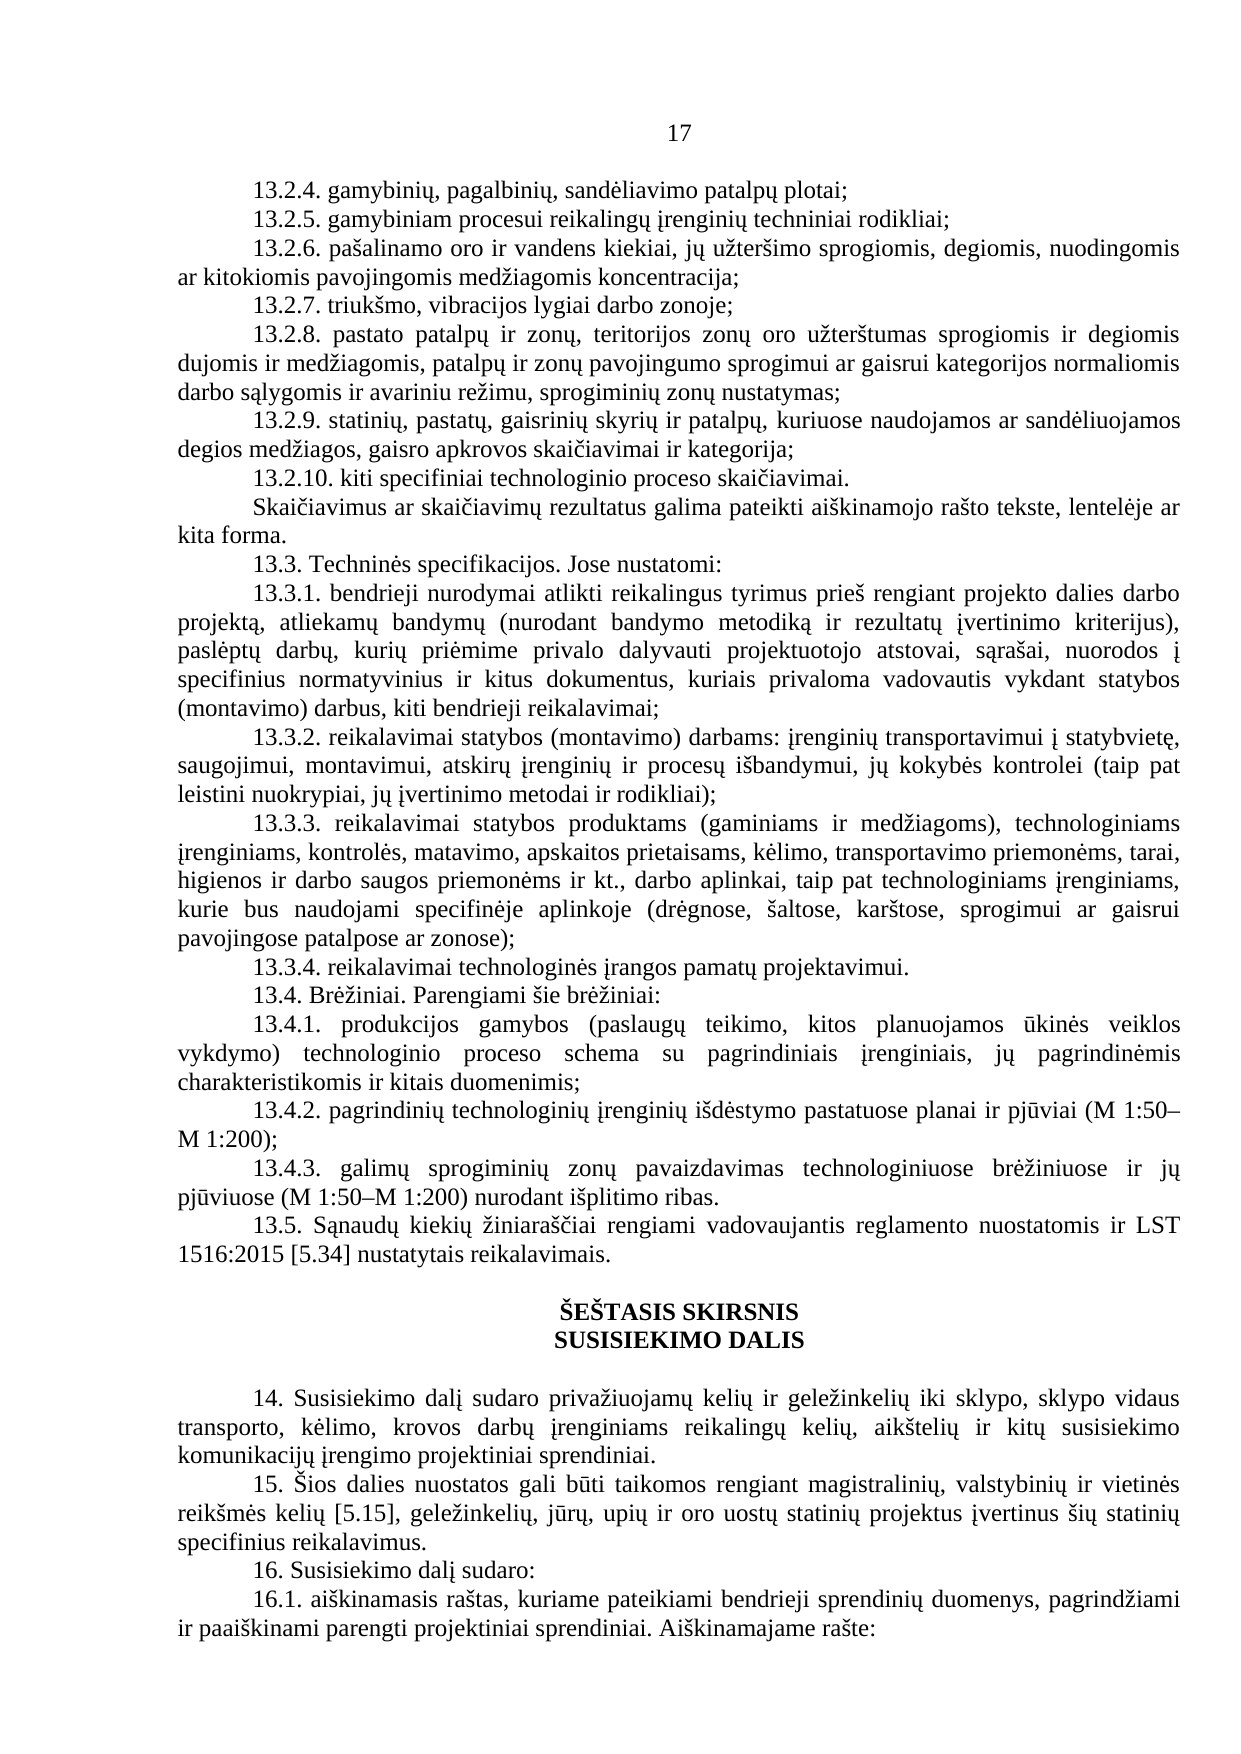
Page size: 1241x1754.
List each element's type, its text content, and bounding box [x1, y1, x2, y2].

text Skaičiavimus ar skaičiavimų rezultatus galima pateikti aiškinamojo rašto tekste, lentelėje ar kita forma. [177, 492, 1181, 549]
text 13.4.1. produkcijos gamybos (paslaugų teikimo, kitos planuojamos ūkinės veiklos vykdymo) technologinio proceso schema su pagrindiniais įrenginiais, jų pagrindinėmis charakteristikomis ir kitais duomenimis; [177, 1009, 1181, 1096]
text 13.5. Sąnaudų kiekių žiniaraščiai rengiami vadovaujantis reglamento nuostatomis ir LST 1516:2015 [5.34] nustatytais reikalavimais. [177, 1211, 1181, 1268]
text 13.2.9. statinių, pastatų, gaisrinių skyrių ir patalpų, kuriuose naudojamos ar sandėliuojamos degios medžiagos, gaisro apkrovos skaičiavimai ir kategorija; [177, 406, 1181, 463]
text 13.3. Techninės specifikacijos. Jose nustatomi: [177, 549, 1181, 578]
text 13.3.3. reikalavimai statybos produktams (gaminiams ir medžiagoms), technologiniams įrenginiams, kontrolės, matavimo, apskaitos prietaisams, kėlimo, transportavimo priemonėms, tarai, higienos ir darbo saugos priemonėms ir kt., darbo aplinkai, taip pat technologiniams įrenginiams, kurie bus naudojami specifinėje aplinkoje (drėgnose, šaltose, karštose, sprogimui ar gaisrui pavojingose patalpose ar zonose); [177, 808, 1181, 952]
text 16. Susisiekimo dalį sudaro: [177, 1556, 1181, 1584]
text 14. Susisiekimo dalį sudaro privažiuojamų kelių ir geležinkelių iki sklypo, sklypo vidaus transporto, kėlimo, krovos darbų įrenginiams reikalingų kelių, aikštelių ir kitų susisiekimo komunikacijų įrengimo projektiniai sprendiniai. [177, 1383, 1181, 1469]
text 13.3.4. reikalavimai technologinės įrangos pamatų projektavimui. [177, 952, 1181, 981]
text 13.4.3. galimų sprogiminių zonų pavaizdavimas technologiniuose brėžiniuose ir jų pjūviuose (M 1:50–M 1:200) nurodant išplitimo ribas. [177, 1153, 1181, 1211]
text SUSISIEKIMO DALIS [177, 1326, 1181, 1354]
text 13.2.10. kiti specifiniai technologinio proceso skaičiavimai. [177, 463, 1181, 492]
text 13.2.8. pastato patalpų ir zonų, teritorijos zonų oro užterštumas sprogiomis ir degiomis dujomis ir medžiagomis, patalpų ir zonų pavojingumo sprogimui ar gaisrui kategorijos normaliomis darbo sąlygomis ir avariniu režimu, sprogiminių zonų nustatymas; [177, 319, 1181, 406]
text 13.2.5. gamybiniam procesui reikalingų įrenginių techniniai rodikliai; [177, 204, 1181, 233]
text ŠEŠTASIS SKIRSNIS [177, 1297, 1181, 1326]
text 16.1. aiškinamasis raštas, kuriame pateikiami bendrieji sprendinių duomenys, pagrindžiami ir paaiškinami parengti projektiniai sprendiniai. Aiškinamajame rašte: [177, 1584, 1181, 1642]
text 13.2.4. gamybinių, pagalbinių, sandėliavimo patalpų plotai; [177, 176, 1181, 204]
text 13.3.2. reikalavimai statybos (montavimo) darbams: įrenginių transportavimui į statybvietę, saugojimui, montavimui, atskirų įrenginių ir procesų išbandymui, jų kokybės kontrolei (taip pat leistini nuokrypiai, jų įvertinimo metodai ir rodikliai); [177, 722, 1181, 808]
text 15. Šios dalies nuostatos gali būti taikomos rengiant magistralinių, valstybinių ir vietinės reikšmės kelių [5.15], geležinkelių, jūrų, upių ir oro uostų statinių projektus įvertinus šių statinių specifinius reikalavimus. [177, 1469, 1181, 1556]
text 13.3.1. bendrieji nurodymai atlikti reikalingus tyrimus prieš rengiant projekto dalies darbo projektą, atliekamų bandymų (nurodant bandymo metodiką ir rezultatų įvertinimo kriterijus), paslėptų darbų, kurių priėmime privalo dalyvauti projektuotojo atstovai, sąrašai, nuorodos į specifinius normatyvinius ir kitus dokumentus, kuriais privaloma vadovautis vykdant statybos (montavimo) darbus, kiti bendrieji reikalavimai; [177, 578, 1181, 722]
text 13.2.7. triukšmo, vibracijos lygiai darbo zonoje; [177, 291, 1181, 319]
text 13.2.6. pašalinamo oro ir vandens kiekiai, jų užteršimo sprogiomis, degiomis, nuodingomis ar kitokiomis pavojingomis medžiagomis koncentracija; [177, 233, 1181, 291]
text 13.4. Brėžiniai. Parengiami šie brėžiniai: [177, 981, 1181, 1009]
text 13.4.2. pagrindinių technologinių įrenginių išdėstymo pastatuose planai ir pjūviai (M 1:50–M 1:200); [177, 1096, 1181, 1153]
